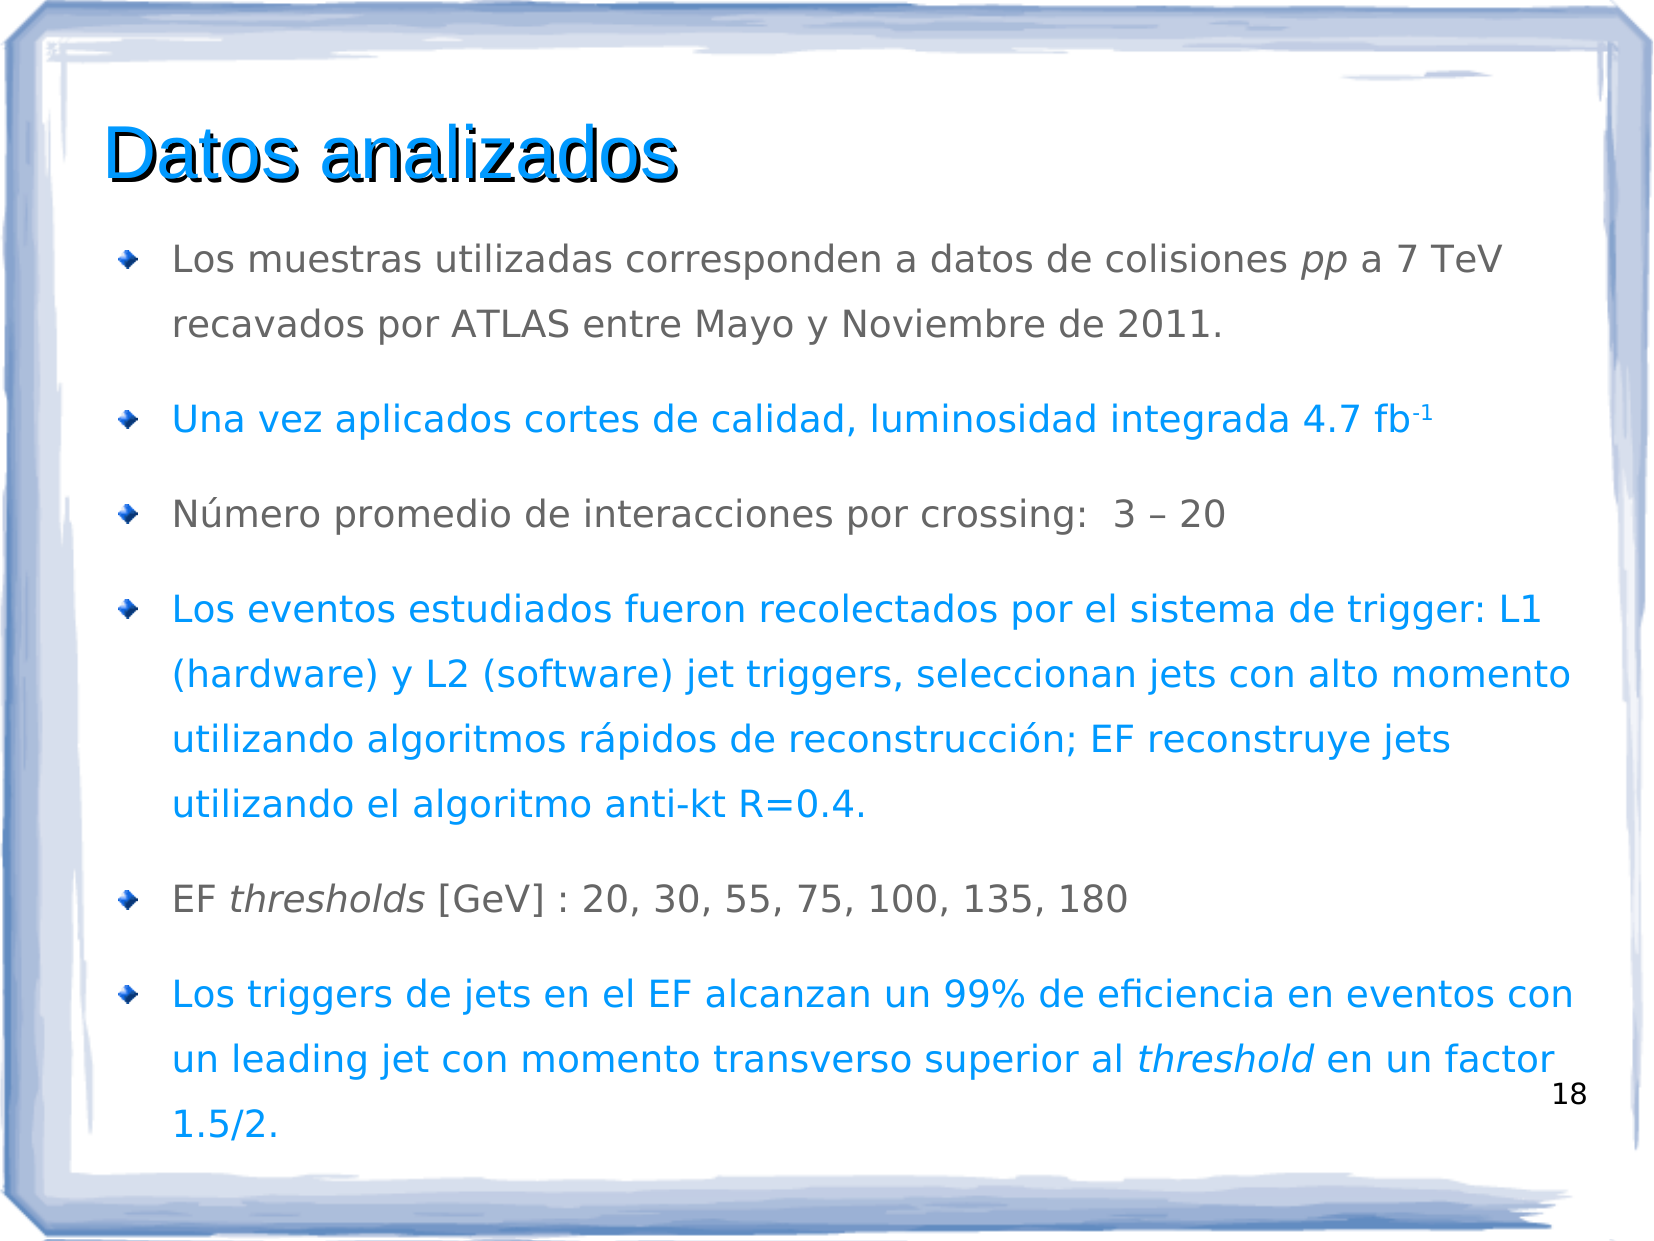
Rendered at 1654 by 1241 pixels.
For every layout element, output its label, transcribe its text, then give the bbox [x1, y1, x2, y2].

list Los muestras utilizadas corresponden a datos de colisiones pp a 7 TeV recavados por ATLAS entre Mayo y Noviembre de 2011. Una vez aplicados cortes de calidad, luminosidad integrada 4.7 fb-1 Número promedio de interacciones por crossing: 3 – 20 Los eventos estudiados fueron recolectados por el sistema de trigger: L1 (hardware) y L2 (software) jet triggers, seleccionan jets con alto momento utilizando algoritmos rápidos de reconstrucción; EF reconstruye jets utilizando el algoritmo anti-kt R=0.4. EF thresholds [GeV] : 20, 30, 55, 75, 100, 135, 180 Los triggers de jets en el EF alcanzan un 99% de eficiencia en eventos con un leading jet con momento transverso superior al threshold en un factor 1.5/2. [100, 144, 1593, 1149]
title Datos analizados [102, 72, 1408, 144]
picture [0, 0, 1654, 1241]
